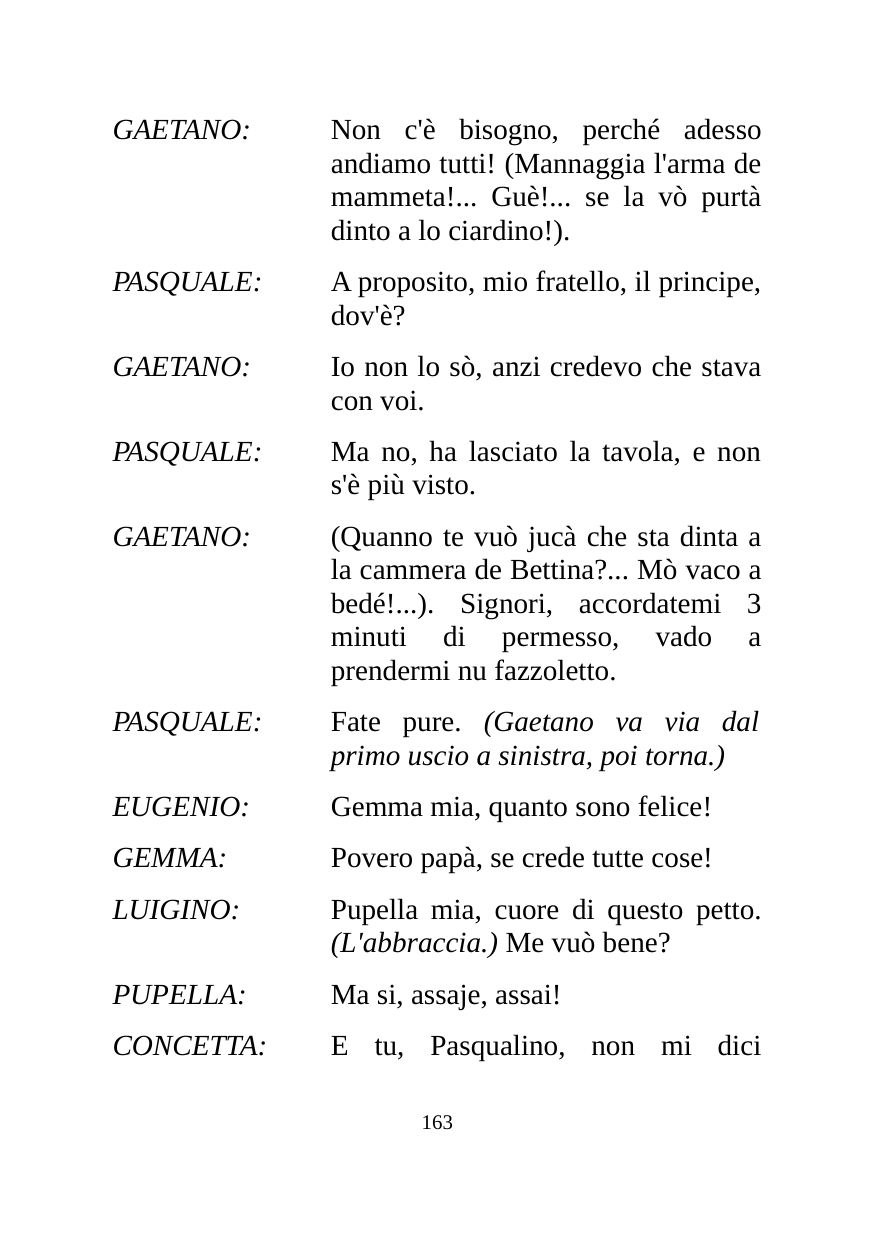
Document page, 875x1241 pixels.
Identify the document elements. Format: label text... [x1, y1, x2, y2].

table_cell (Quanno te vuò jucà che sta dinta a la cammera de Bettina?... Mò vaco a bedé!...). Signori, accordatemi 3 minuti di permesso, vado a prendermi nu fazzoletto. [325, 513, 768, 698]
table_cell GAETANO: [106, 106, 325, 258]
table_cell Povero papà, se crede tutte cose! [325, 835, 768, 886]
table_cell A proposito, mio fratello, il principe, dov'è? [325, 258, 768, 343]
table_cell Gemma mia, quanto sono felice! [325, 783, 768, 835]
table_cell Ma si, assaje, assai! [325, 971, 768, 1022]
table_cell LUIGINO: [106, 886, 325, 971]
table_cell Ma no, ha lasciato la tavola, e non s'è più visto. [325, 428, 768, 513]
table_cell CONCETTA: [106, 1022, 325, 1074]
table_cell Pupella mia, cuore di questo petto. (L'abbraccia.) Me vuò bene? [325, 886, 768, 971]
table_cell Fate pure. (Gaetano va via dal primo uscio a sinistra, poi torna.) [325, 699, 768, 783]
table_cell EUGENIO: [106, 783, 325, 835]
table_cell E tu, Pasqualino, non mi dici [325, 1022, 768, 1074]
table_cell PASQUALE: [106, 258, 325, 343]
table_cell Io non lo sò, anzi credevo che stava con voi. [325, 343, 768, 428]
table_cell GAETANO: [106, 513, 325, 698]
table_cell GAETANO: [106, 343, 325, 428]
table_cell PUPELLA: [106, 971, 325, 1022]
table_cell Non c'è bisogno, perché adesso andiamo tutti! (Mannaggia l'arma de mammeta!... Guè!... se la vò purtà dinto a lo ciardino!). [325, 106, 768, 258]
table_cell PASQUALE: [106, 428, 325, 513]
table_cell GEMMA: [106, 835, 325, 886]
table_cell PASQUALE: [106, 699, 325, 783]
